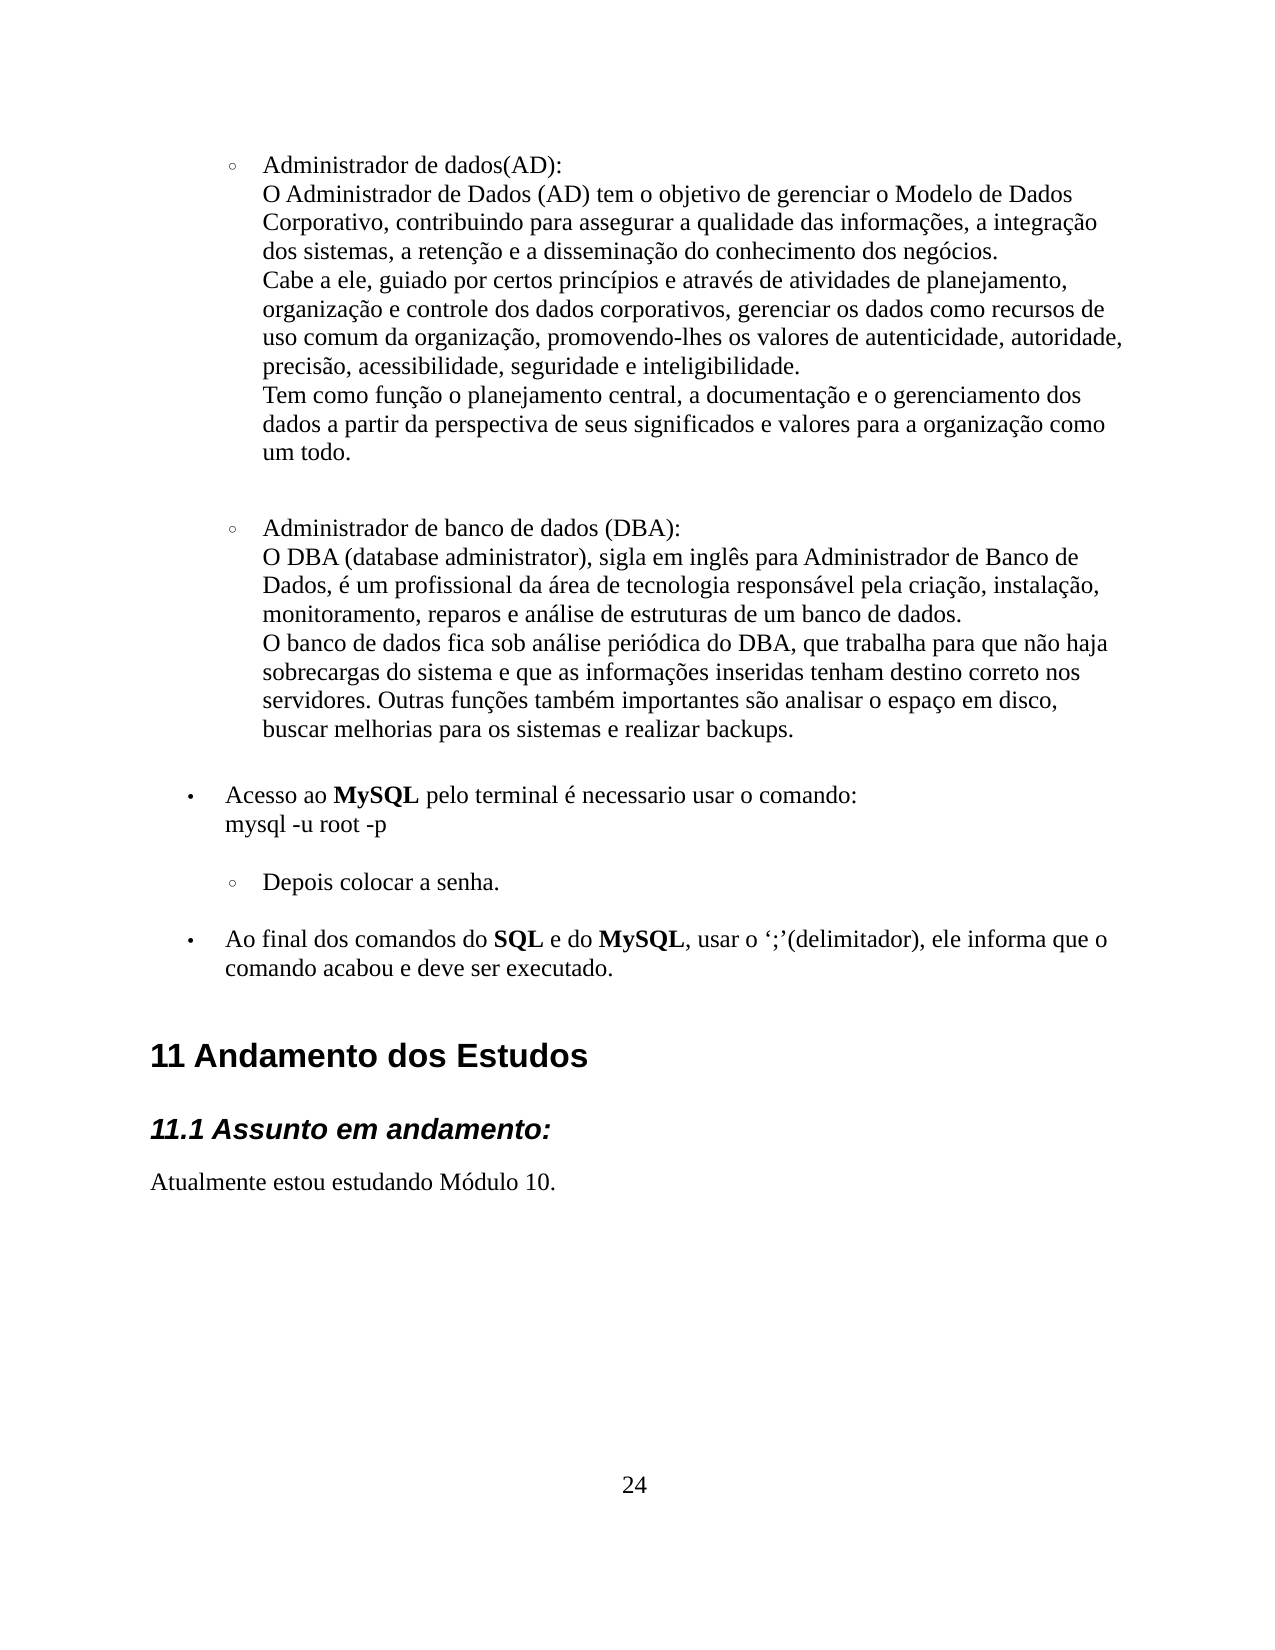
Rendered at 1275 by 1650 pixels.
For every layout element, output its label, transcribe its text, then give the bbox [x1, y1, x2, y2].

list Depois colocar a senha. [225, 867, 1125, 924]
text Atualmente estou estudando Módulo 10. [150, 1167, 1125, 1224]
list Acesso ao MySQL pelo terminal é necessario usar o comando: mysql -u root -p [187, 781, 1125, 867]
list Administrador de dados(AD): O Administrador de Dados (AD) tem o objetivo de gerenciar o Modelo de Dados Corporativo, contribuindo para assegurar a qualidade das informações, a integração dos sistemas, a retenção e a disseminação do conhecimento dos negócios. Cabe a ele, guiado por certos princípios e através de atividades de planejamento, organização e controle dos dados corporativos, gerenciar os dados como recursos de uso comum da organização, promovendo-lhes os valores de autenticidade, autoridade, precisão, acessibilidade, seguridade e inteligibilidade. Tem como função o planejamento central, a documentação e o gerenciamento dos dados a partir da perspectiva de seus significados e valores para a organização como um todo. [225, 150, 1125, 495]
subtitle 11 Andamento dos Estudos [150, 1036, 1125, 1074]
subtitle 11.1 Assunto em andamento: [150, 1112, 1125, 1145]
list Ao final dos comandos do SQL e do MySQL, usar o ‘;’(delimitador), ele informa que o comando acabou e deve ser executado. [187, 924, 1125, 982]
list Administrador de banco de dados (DBA): O DBA (database administrator), sigla em inglês para Administrador de Banco de Dados, é um profissional da área de tecnologia responsável pela criação, instalação, monitoramento, reparos e análise de estruturas de um banco de dados. O banco de dados fica sob análise periódica do DBA, que trabalha para que não haja sobrecargas do sistema e que as informações inseridas tenham destino correto nos servidores. Outras funções também importantes são analisar o espaço em disco, buscar melhorias para os sistemas e realizar backups. [225, 513, 1125, 772]
